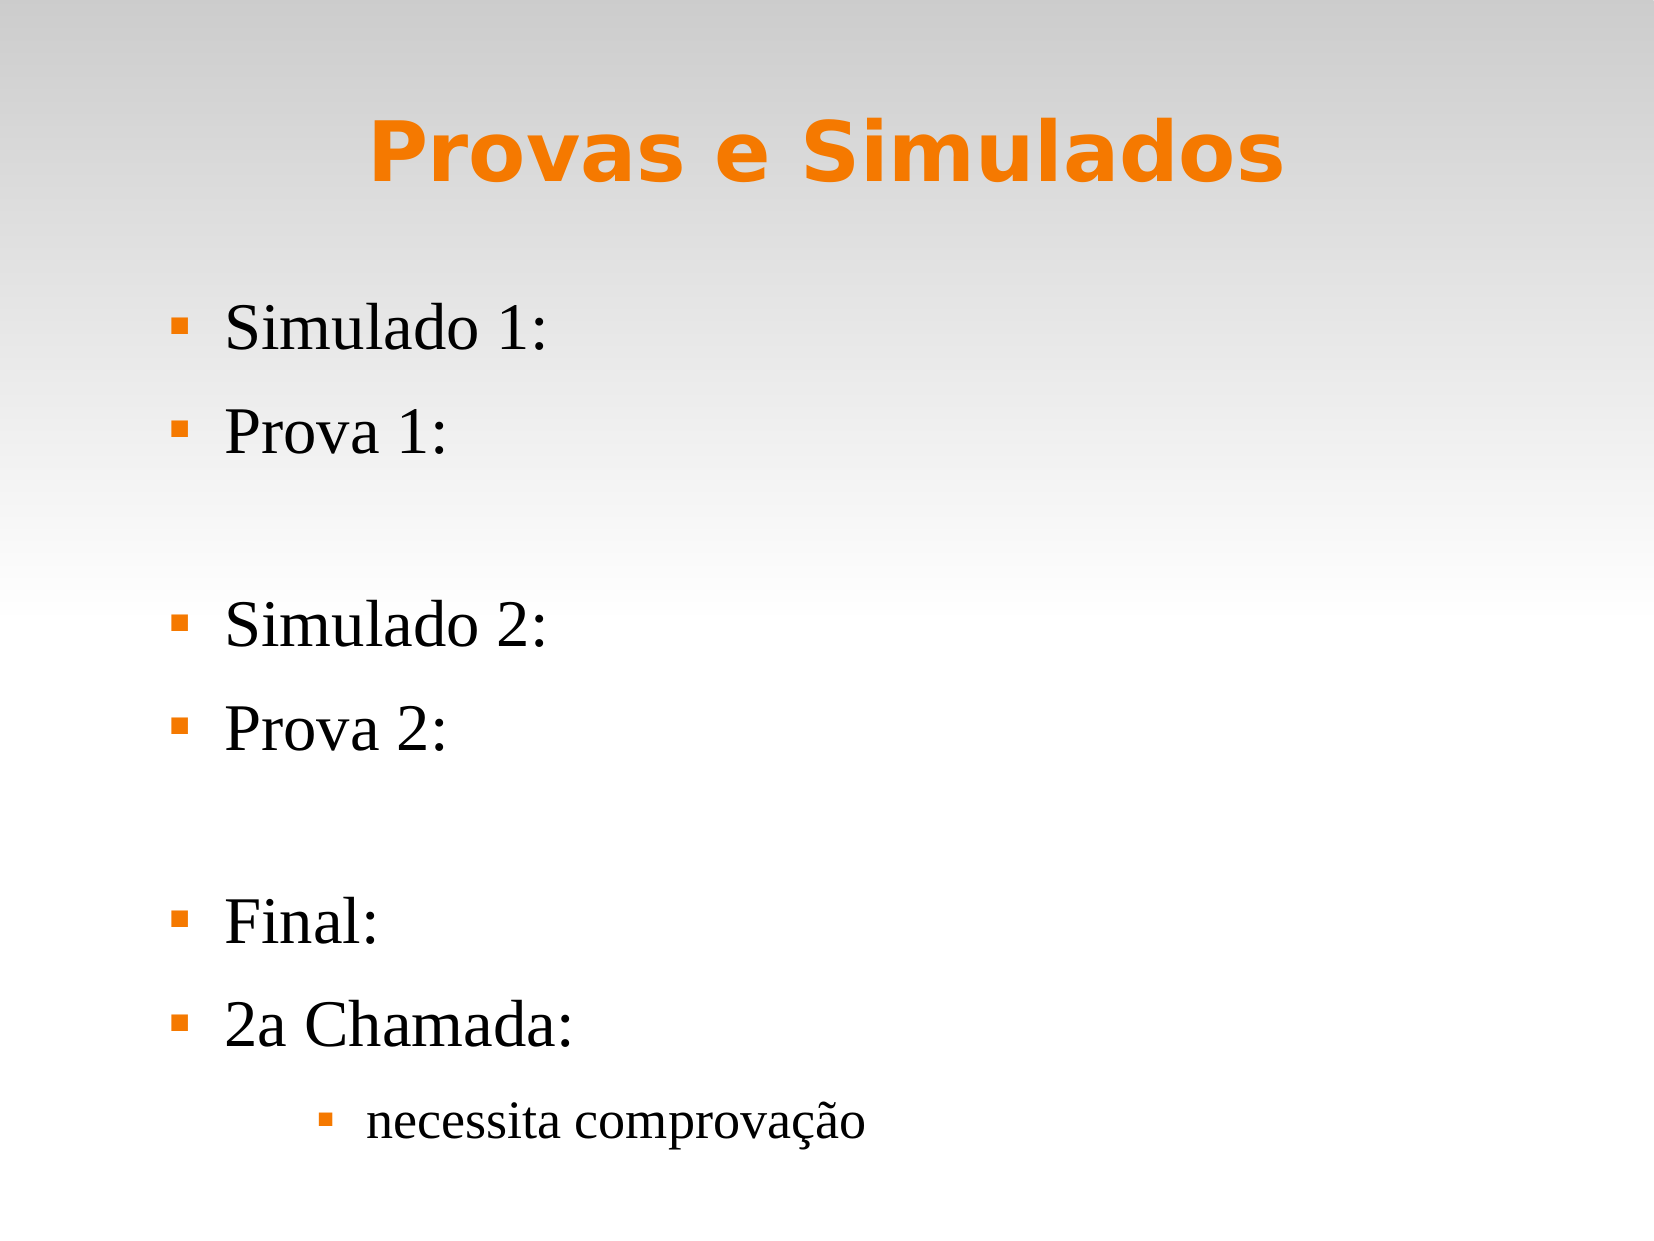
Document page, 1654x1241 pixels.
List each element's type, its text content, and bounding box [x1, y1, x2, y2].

list Simulado 1: Prova 1: Simulado 2: Prova 2: Final: 2a Chamada: necessita comprovação [82, 290, 1571, 1208]
title Provas e Simulados [82, 49, 1571, 257]
